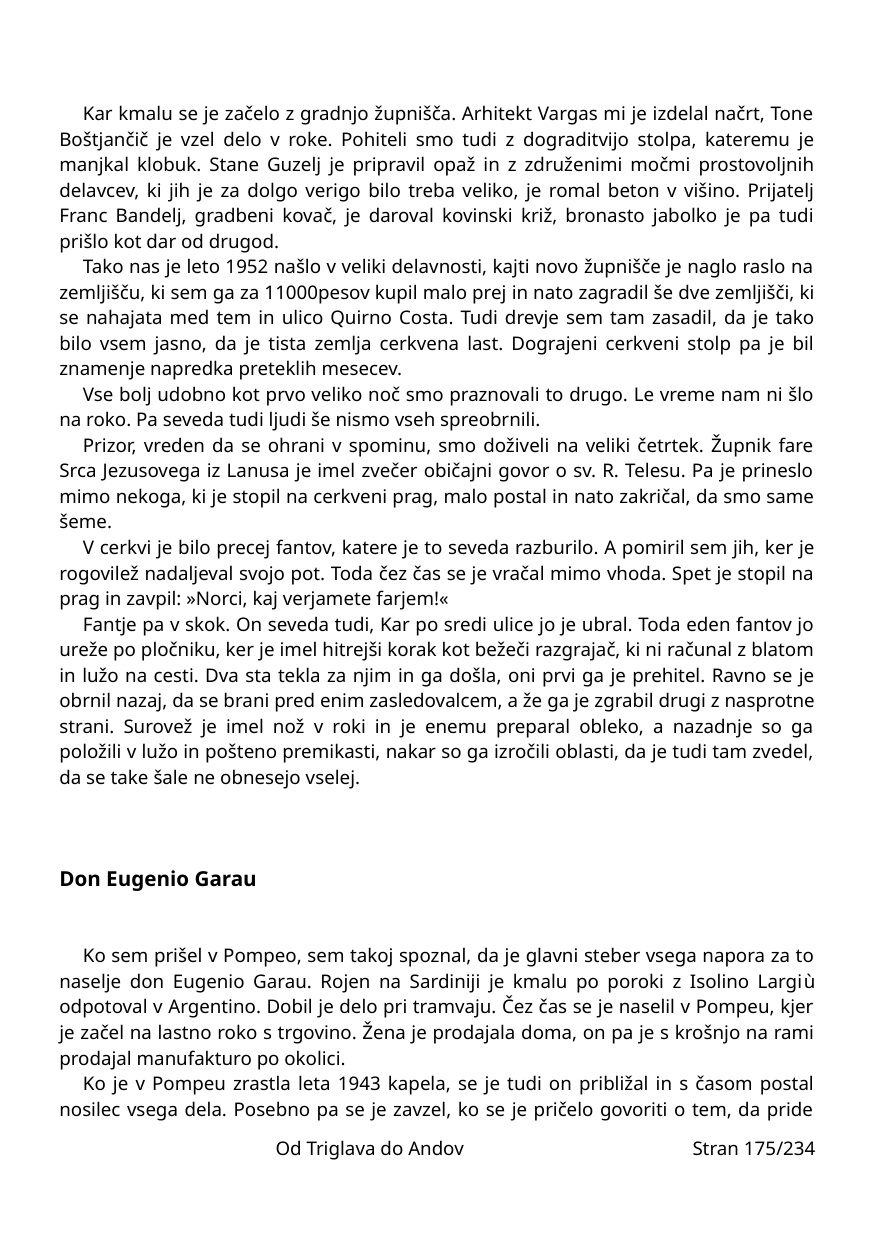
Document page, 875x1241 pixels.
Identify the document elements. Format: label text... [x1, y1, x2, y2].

text Ko sem prišel v Pompeo, sem takoj spoznal, da je glavni steber vsega napora za to naselje don Eugenio Garau. Rojen na Sardiniji je kmalu po poroki z Isolino Largiù odpotoval v Argentino. Dobil je delo pri tramvaju. Čez čas se je naselil v Pompeu, kjer je začel na lastno roko s trgovino. Žena je prodajala doma, on pa je s krošnjo na rami prodajal manufakturo po okolici. [59, 943, 815, 1070]
text Ko je v Pompeu zrastla leta 1943 kapela, se je tudi on približal in s časom postal nosilec vsega dela. Posebno pa se je zavzel, ko se je pričelo govoriti o tem, da pride [59, 1070, 815, 1121]
text Vse bolj udobno kot prvo veliko noč smo praznovali to drugo. Le vreme nam ni šlo na roko. Pa seveda tudi ljudi še nismo vseh spreobrnili. [59, 381, 815, 432]
subtitle Don Eugenio Garau [59, 841, 815, 892]
text Fantje pa v skok. On seveda tudi, Kar po sredi ulice jo je ubral. Toda eden fantov jo ureže po pločniku, ker je imel hitrejši korak kot bežeči razgrajač, ki ni računal z blatom in lužo na cesti. Dva sta tekla za njim in ga došla, oni prvi ga je prehitel. Ravno se je obrnil nazaj, da se brani pred enim zasledovalcem, a že ga je zgrabil drugi z nasprotne strani. Surovež je imel nož v roki in je enemu preparal obleko, a nazadnje so ga položili v lužo in pošteno premikasti, nakar so ga izročili oblasti, da je tudi tam zvedel, da se take šale ne obnesejo vselej. [59, 611, 815, 789]
text Kar kmalu se je začelo z gradnjo župnišča. Arhitekt Vargas mi je izdelal načrt, Tone Boštjančič je vzel delo v roke. Pohiteli smo tudi z dograditvijo stolpa, kateremu je manjkal klobuk. Stane Guzelj je pripravil opaž in z združenimi močmi prostovoljnih delavcev, ki jih je za dolgo verigo bilo treba veliko, je romal beton v višino. Prijatelj Franc Bandelj, gradbeni kovač, je daroval kovinski križ, bronasto jabolko je pa tudi prišlo kot dar od drugod. [59, 101, 815, 254]
text Tako nas je leto 1952 našlo v veliki delavnosti, kajti novo župnišče je naglo raslo na zemljišču, ki sem ga za 11000pesov kupil malo prej in nato zagradil še dve zemljišči, ki se nahajata med tem in ulico Quirno Costa. Tudi drevje sem tam zasadil, da je tako bilo vsem jasno, da je tista zemlja cerkvena last. Dograjeni cerkveni stolp pa je bil znamenje napredka preteklih mesecev. [59, 254, 815, 381]
text V cerkvi je bilo precej fantov, katere je to seveda razburilo. A pomiril sem jih, ker je rogovilež nadaljeval svojo pot. Toda čez čas se je vračal mimo vhoda. Spet je stopil na prag in zavpil: »Norci, kaj verjamete farjem!« [59, 534, 815, 611]
text Prizor, vreden da se ohrani v spominu, smo doživeli na veliki četrtek. Župnik fare Srca Jezusovega iz Lanusa je imel zvečer običajni govor o sv. R. Telesu. Pa je prineslo mimo nekoga, ki je stopil na cerkveni prag, malo postal in nato zakričal, da smo same šeme. [59, 432, 815, 534]
